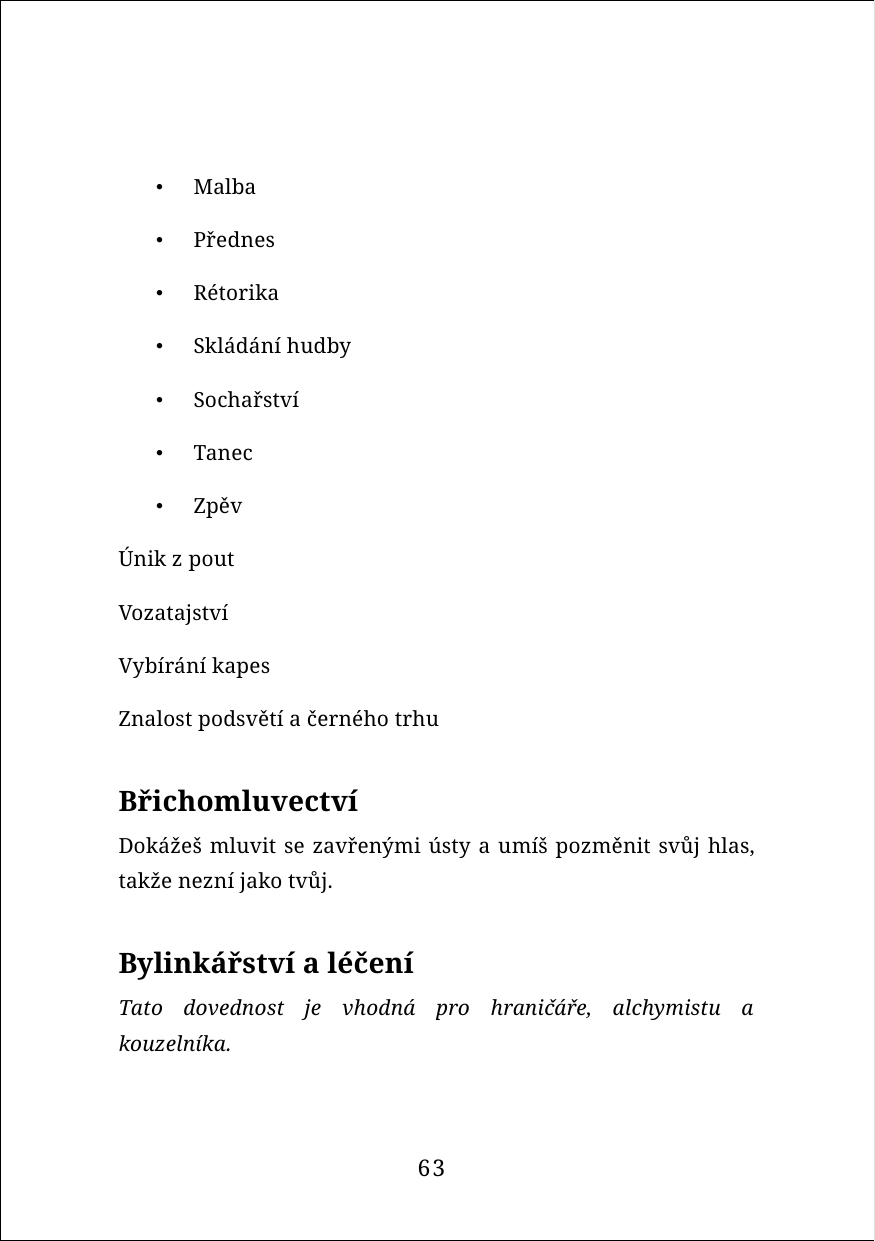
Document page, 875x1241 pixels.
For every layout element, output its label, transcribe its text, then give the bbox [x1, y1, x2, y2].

list Tanec [156, 438, 756, 466]
text Tato dovednost je vhodná pro hraničáře, alchymistu a kouzelníka. [118, 993, 756, 1057]
text Znalost podsvětí a černého trhu [118, 704, 756, 732]
list Přednes [156, 225, 756, 253]
subtitle Břichomluvectví [118, 781, 756, 819]
text Únik z pout [118, 544, 756, 573]
list Rétorika [156, 278, 756, 307]
list Malba [156, 172, 756, 200]
text Dokážeš mluvit se zavřenými ústy a umíš pozměnit svůj hlas, takže nezní jako tvůj. [118, 831, 756, 895]
list Sochařství [156, 385, 756, 413]
text Vybírání kapes [118, 651, 756, 679]
list Zpěv [156, 491, 756, 519]
text Vozatajství [118, 598, 756, 626]
list Skládání hudby [156, 331, 756, 360]
subtitle Bylinkářství a léčení [118, 943, 756, 982]
